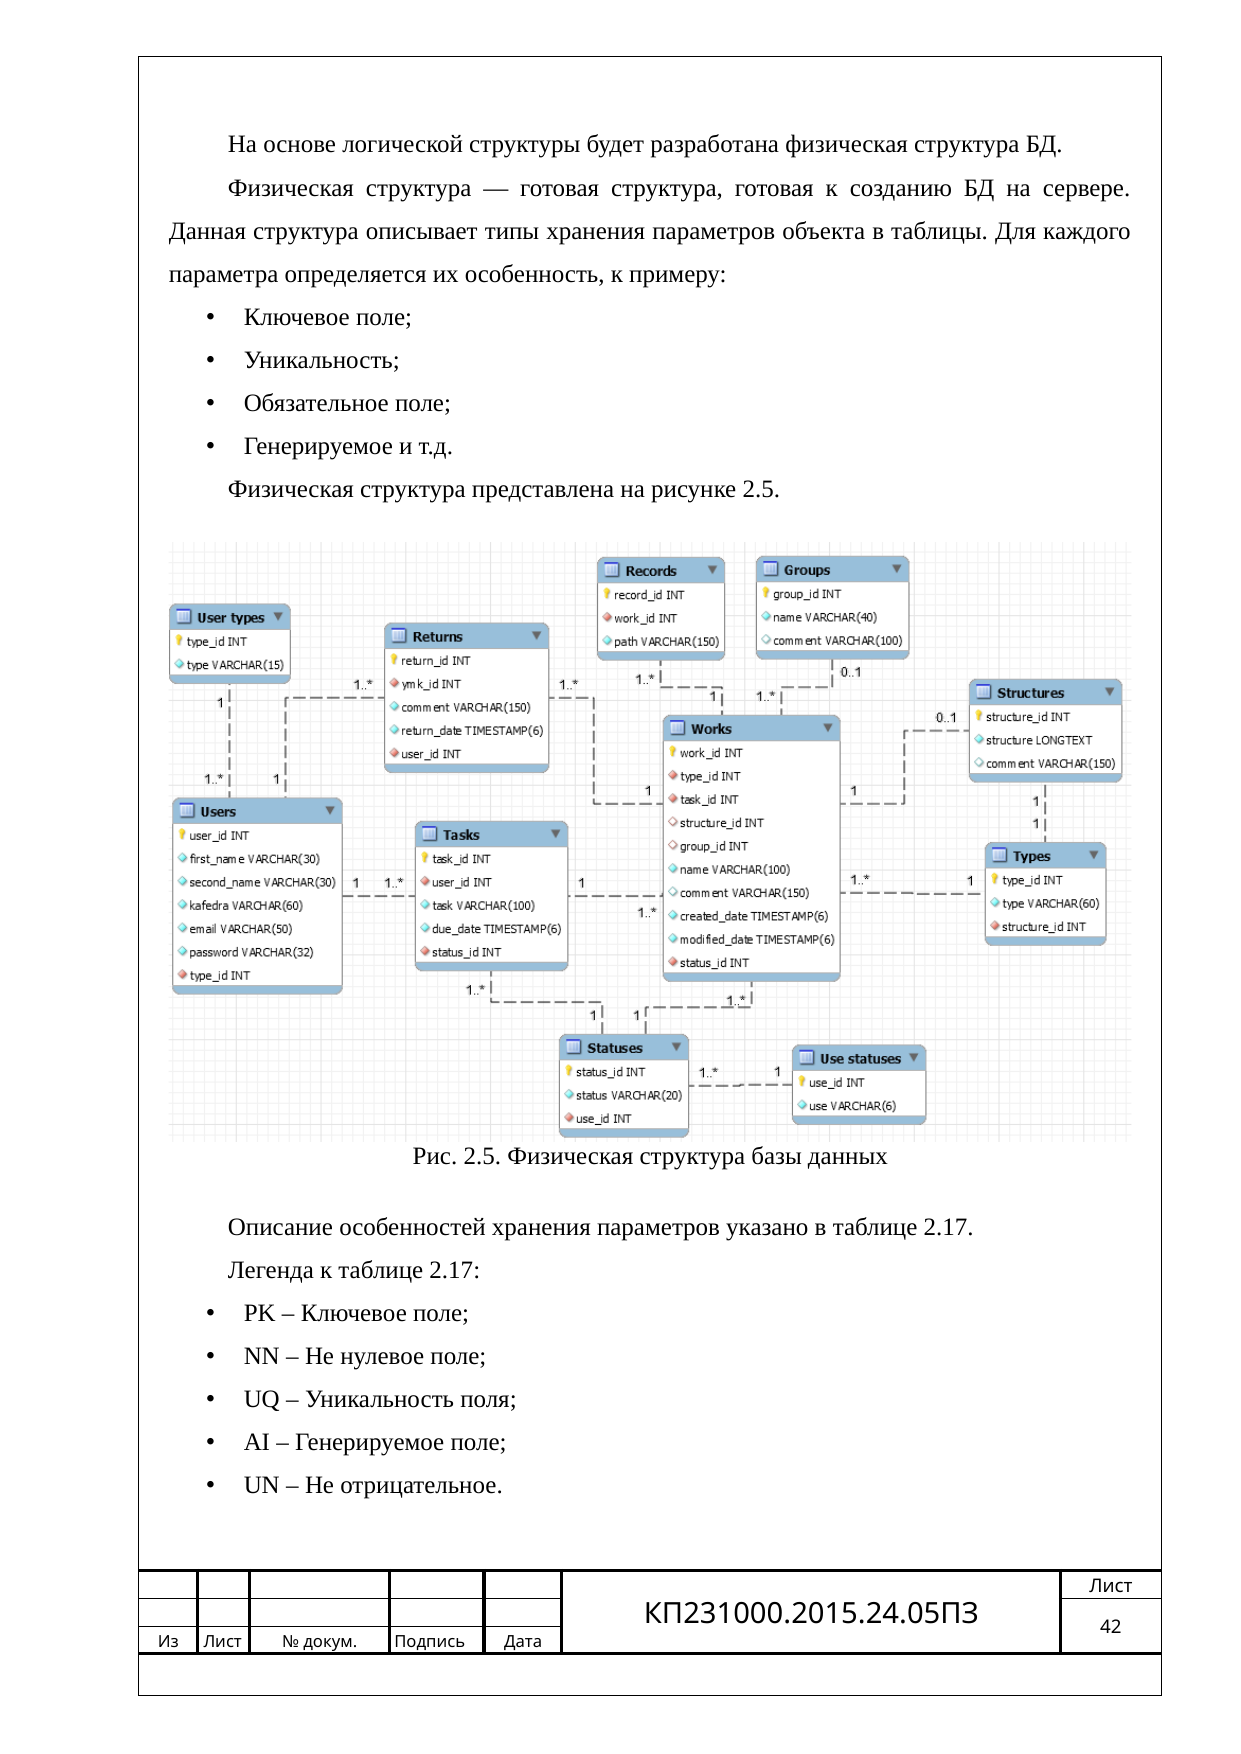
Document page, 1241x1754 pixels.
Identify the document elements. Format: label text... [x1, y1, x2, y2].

text На основе логической структуры будет разработана физическая структура БД. [168, 129, 1132, 158]
list UN – Не отрицательное. [206, 1470, 1132, 1499]
list Уникальность; [206, 345, 1132, 374]
picture [168, 542, 1132, 1142]
list AI – Генерируемое поле; [206, 1427, 1132, 1456]
text Легенда к таблице 2.17: [168, 1255, 1132, 1283]
text Физическая структура — готовая структура, готовая к созданию БД на сервере. Данная структура описывает типы хранения параметров объекта в таблицы. Для каждого параметра определяется их особенность, к примеру: [168, 173, 1132, 288]
list Ключевое поле; [206, 302, 1132, 331]
list NN – Не нулевое поле; [206, 1341, 1132, 1370]
list Генерируемое и т.д. [206, 431, 1132, 460]
list Обязательное поле; [206, 388, 1132, 417]
list UQ – Уникальность поля; [206, 1384, 1132, 1413]
text Описание особенностей хранения параметров указано в таблице 2.17. [168, 1212, 1132, 1240]
text Рис. 2.5. Физическая структура базы данных [168, 1142, 1132, 1170]
list PK – Ключевое поле; [206, 1298, 1132, 1327]
text Физическая структура представлена на рисунке 2.5. [168, 474, 1132, 503]
